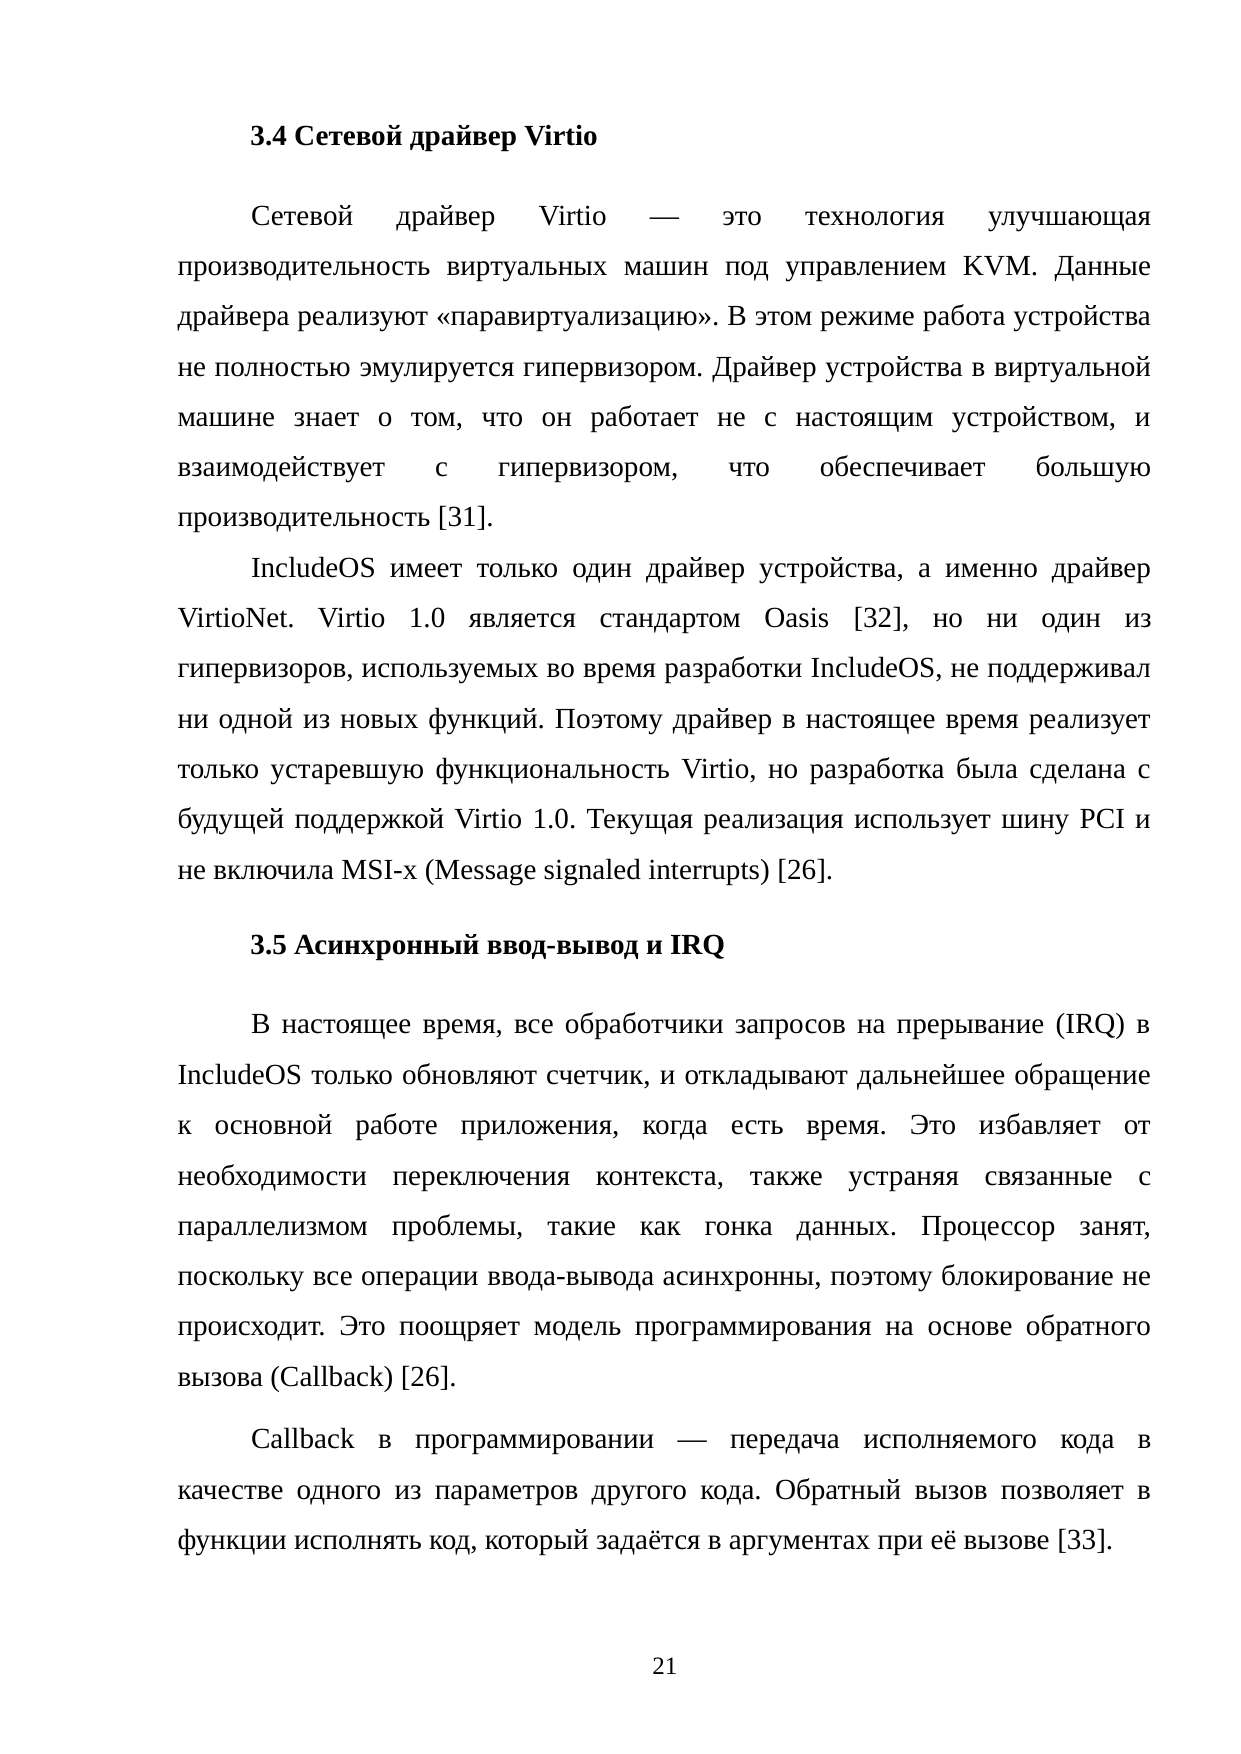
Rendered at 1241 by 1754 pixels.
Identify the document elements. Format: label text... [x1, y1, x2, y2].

text Сетевой драйвер Virtio — это технология улучшающая производительность виртуальных машин под управлением KVM. Данные драйвера реализуют «паравиртуализацию». В этом режиме работа устройства не полностью эмулируется гипервизором. Драйвер устройства в виртуальной машине знает о том, что он работает не с настоящим устройством, и взаимодействует с гипервизором, что обеспечивает большую производительность [31]. [177, 198, 1152, 533]
text IncludeOS имеет только один драйвер устройства, а именно драйвер VirtioNet. Virtio 1.0 является стандартом Oasis [32], но ни один из гипервизоров, используемых во время разработки IncludeOS, не поддерживал ни одной из новых функций. Поэтому драйвер в настоящее время реализует только устаревшую функциональность Virtio, но разработка была сделана с будущей поддержкой Virtio 1.0. Текущая реализация использует шину PCI и не включила MSI-x (Message signaled interrupts) [26]. [177, 550, 1152, 885]
text В настоящее время, все обработчики запросов на прерывание (IRQ) в IncludeOS только обновляют счетчик, и откладывают дальнейшее обращение к основной работе приложения, когда есть время. Это избавляет от необходимости переключения контекста, также устраняя связанные с параллелизмом проблемы, такие как гонка данных. Процессор занят, поскольку все операции ввода-вывода асинхронны, поэтому блокирование не происходит. Это поощряет модель программирования на основе обратного вызова (Callback) [26]. [177, 1007, 1152, 1392]
subtitle 3.5 Асинхронный ввод-вывод и IRQ [177, 927, 1152, 961]
text Callback в программировании — передача исполняемого кода в качестве одного из параметров другого кода. Обратный вызов позволяет в функции исполнять код, который задаётся в аргументах при её вызове [33]. [177, 1422, 1152, 1556]
subtitle 3.4 Сетевой драйвер Virtio [177, 118, 1152, 152]
